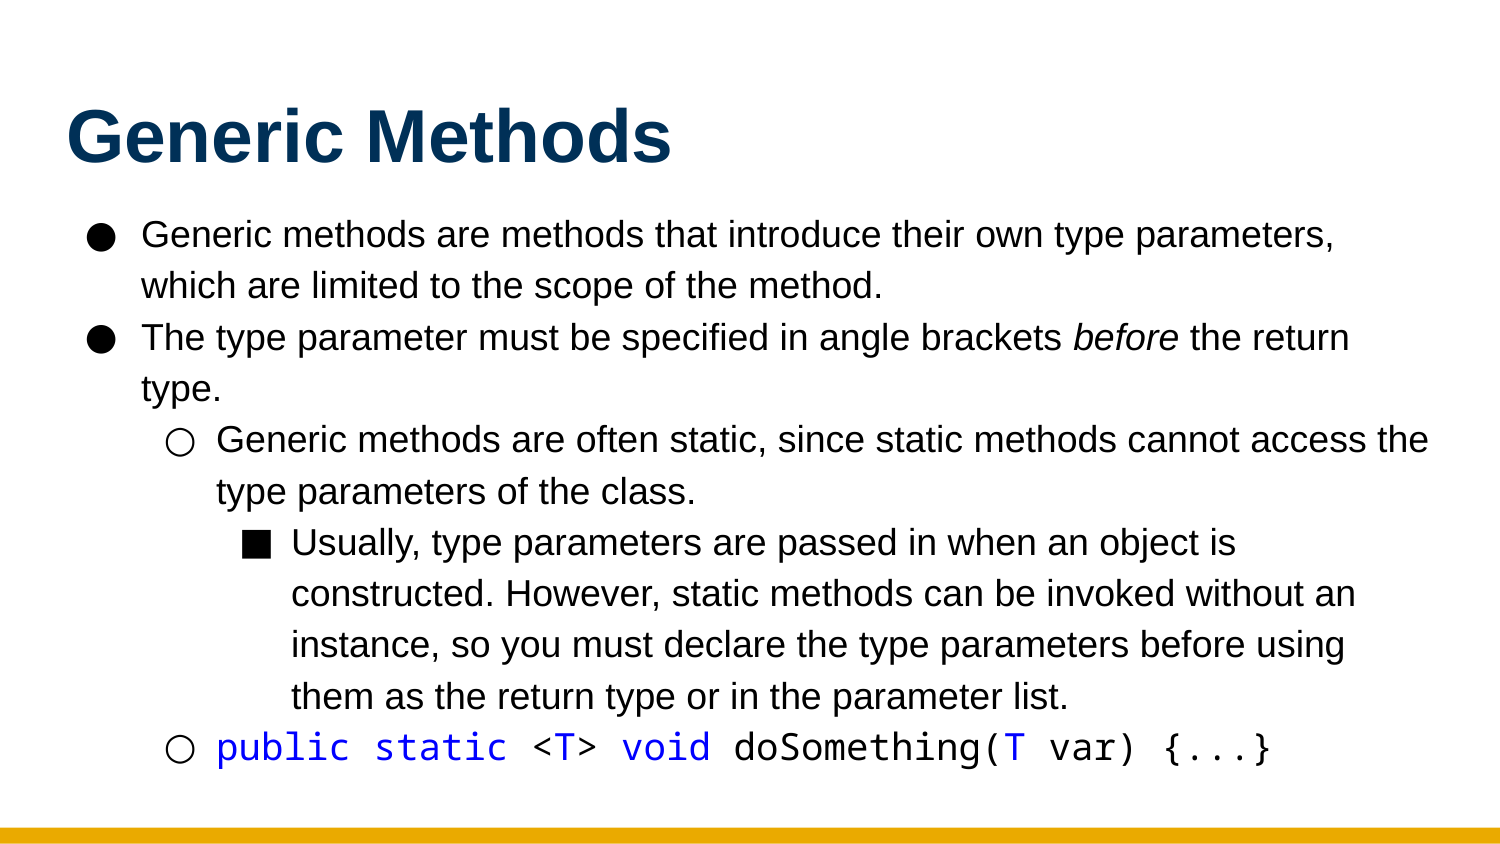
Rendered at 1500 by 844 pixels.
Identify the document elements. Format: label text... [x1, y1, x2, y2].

text_box Generic methods are methods that introduce their own type parameters, which are limited to the scope of the method. The type parameter must be specified in angle brackets before the return type. Generic methods are often static, since static methods cannot access the type parameters of the class. Usually, type parameters are passed in when an object is constructed. However, static methods can be invoked without an instance, so you must declare the type parameters before using them as the return type or in the parameter list. public static <T> void doSomething(T var) {...} [51, 189, 1449, 789]
title Generic Methods [51, 72, 1449, 189]
